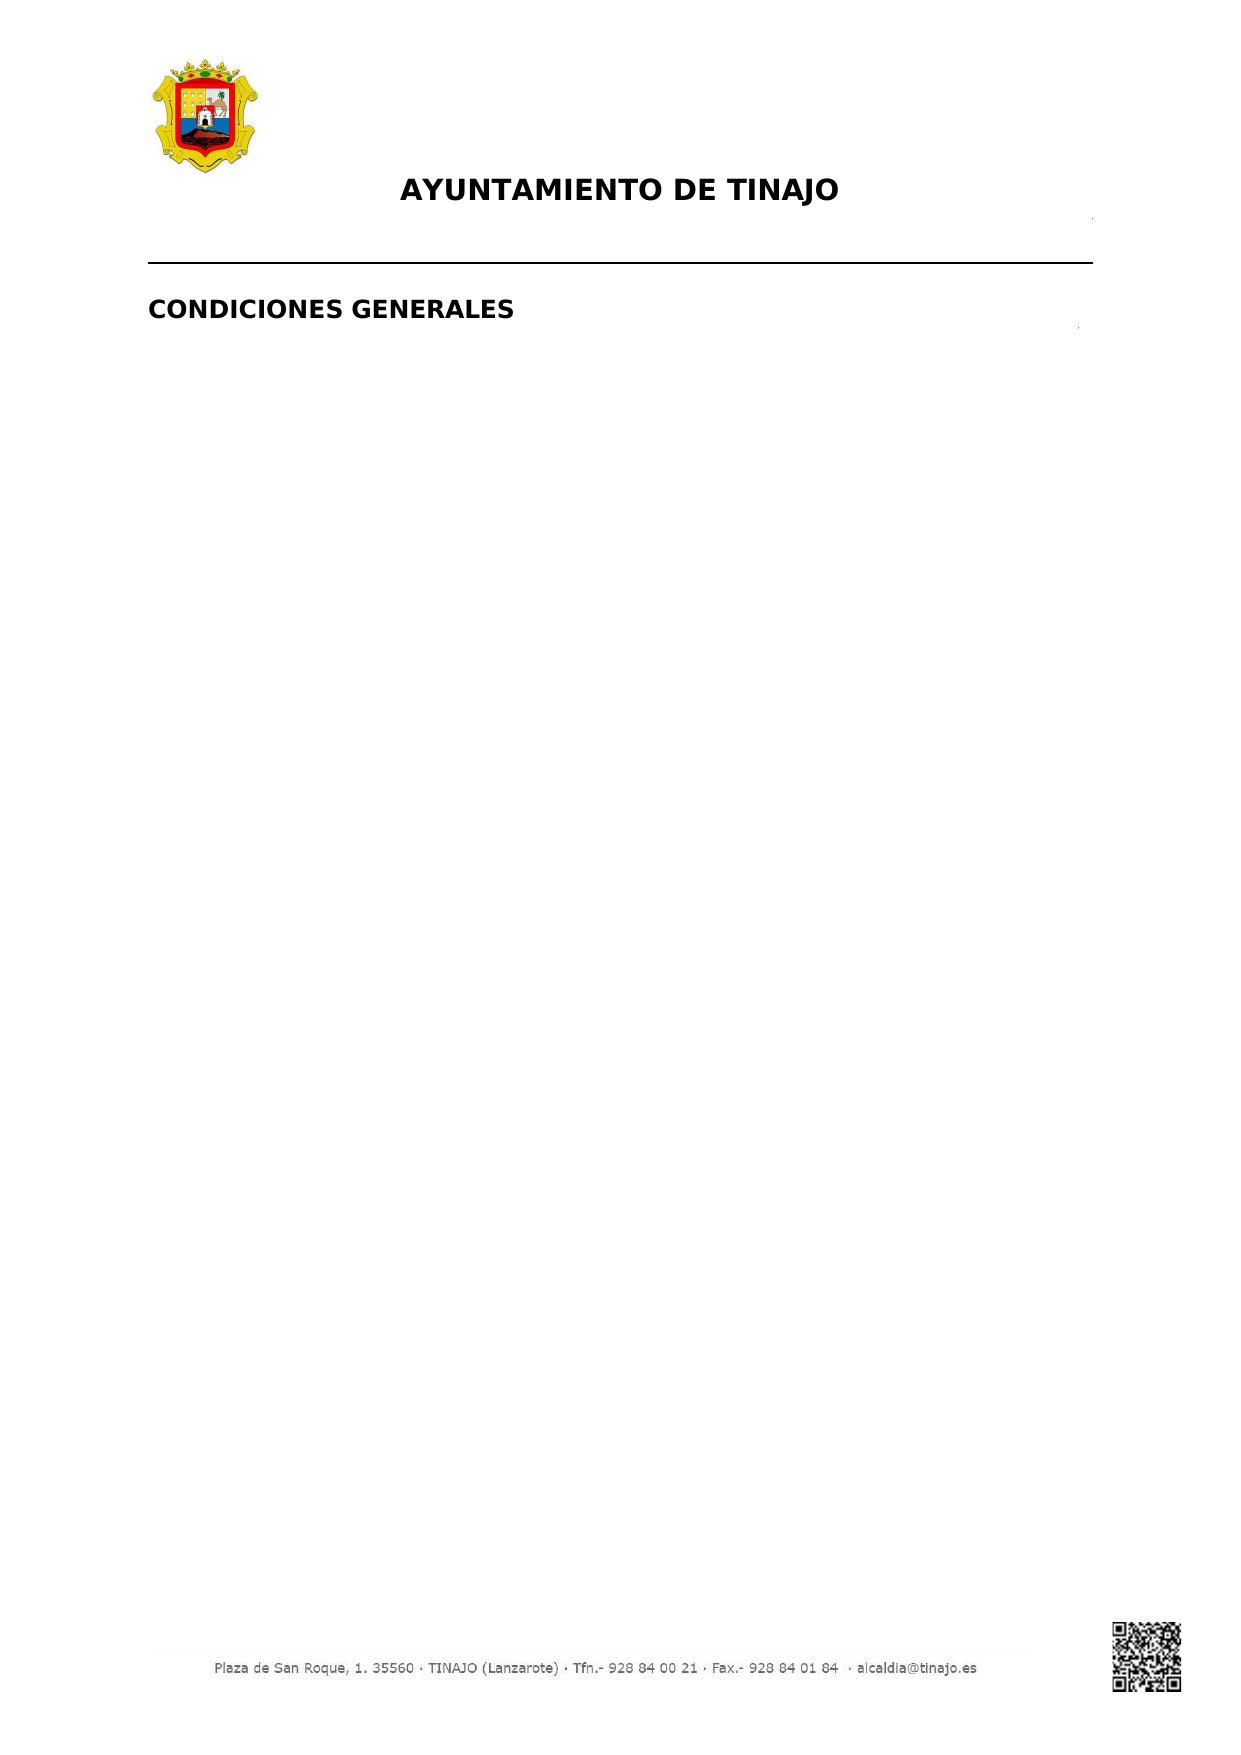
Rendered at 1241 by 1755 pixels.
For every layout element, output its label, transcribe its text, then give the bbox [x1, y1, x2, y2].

subtitle CONDICIONES GENERALES [148, 295, 1132, 324]
